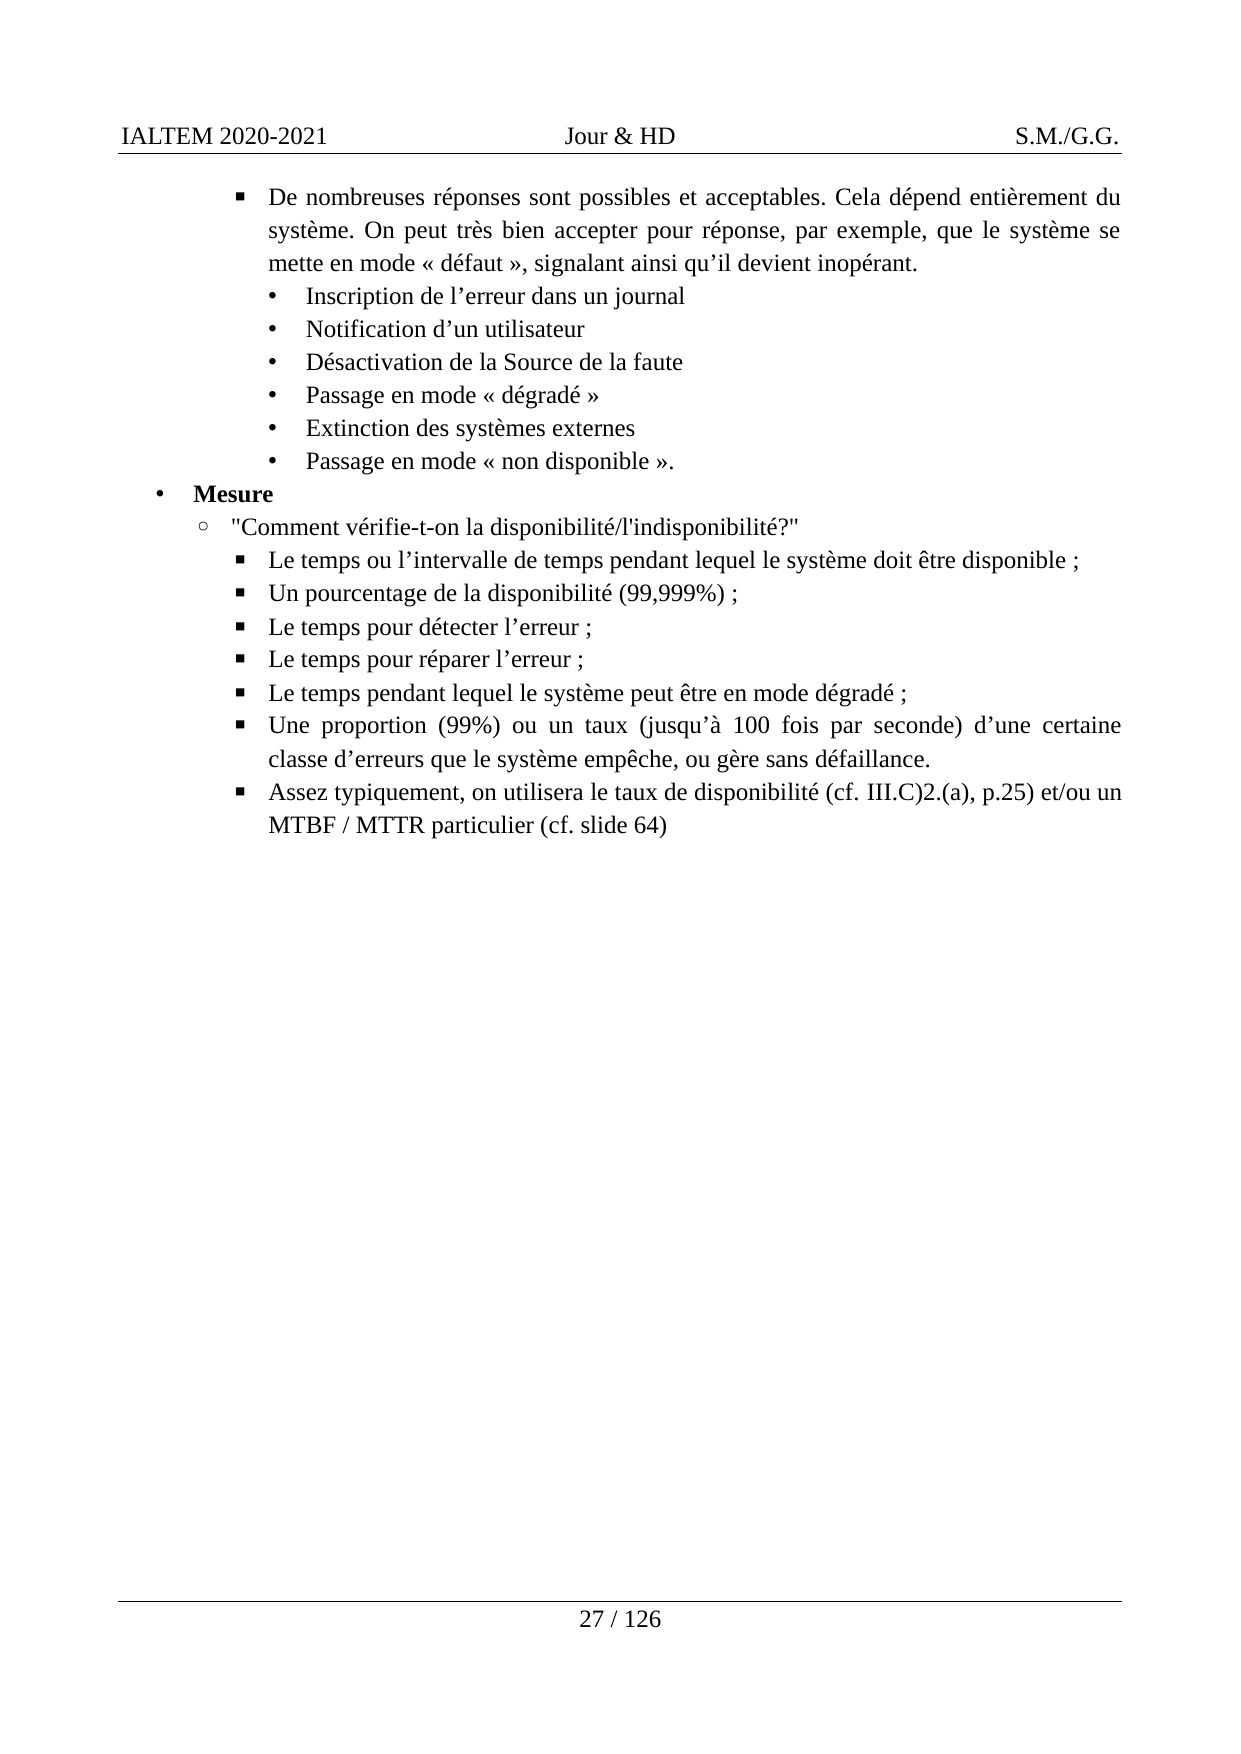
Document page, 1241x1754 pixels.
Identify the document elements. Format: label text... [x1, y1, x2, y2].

list Le temps pour réparer l’erreur ; [231, 644, 1122, 673]
list Passage en mode « dégradé » [268, 380, 1122, 409]
list Une proportion (99%) ou un taux (jusqu’à 100 fois par seconde) d’une certaine classe d’erreurs que le système empêche, ou gère sans défaillance. [231, 711, 1122, 772]
list Notification d’un utilisateur [268, 314, 1122, 343]
list Mesure [156, 479, 1122, 508]
list Un pourcentage de la disponibilité (99,999%) ; [231, 578, 1122, 607]
list Le temps pendant lequel le système peut être en mode dégradé ; [231, 678, 1122, 706]
list Extinction des systèmes externes [268, 413, 1122, 442]
list Assez typiquement, on utilisera le taux de disponibilité (cf. III.C)2(a), p.25) et/ou un MTBF / MTTR particulier (cf. slide 64) [231, 777, 1122, 838]
list Le temps ou l’intervalle de temps pendant lequel le système doit être disponible ; [231, 546, 1122, 574]
list Le temps pour détecter l’erreur ; [231, 612, 1122, 640]
list "Comment vérifie-t-on la disponibilité/l'indisponibilité?" [193, 512, 1122, 541]
list Désactivation de la Source de la faute [268, 347, 1122, 376]
list Passage en mode « non disponible ». [268, 446, 1122, 475]
list De nombreuses réponses sont possibles et acceptables. Cela dépend entièrement du système. On peut très bien accepter pour réponse, par exemple, que le système se mette en mode « défaut », signalant ainsi qu’il devient inopérant. [231, 182, 1122, 277]
list Inscription de l’erreur dans un journal [268, 281, 1122, 310]
